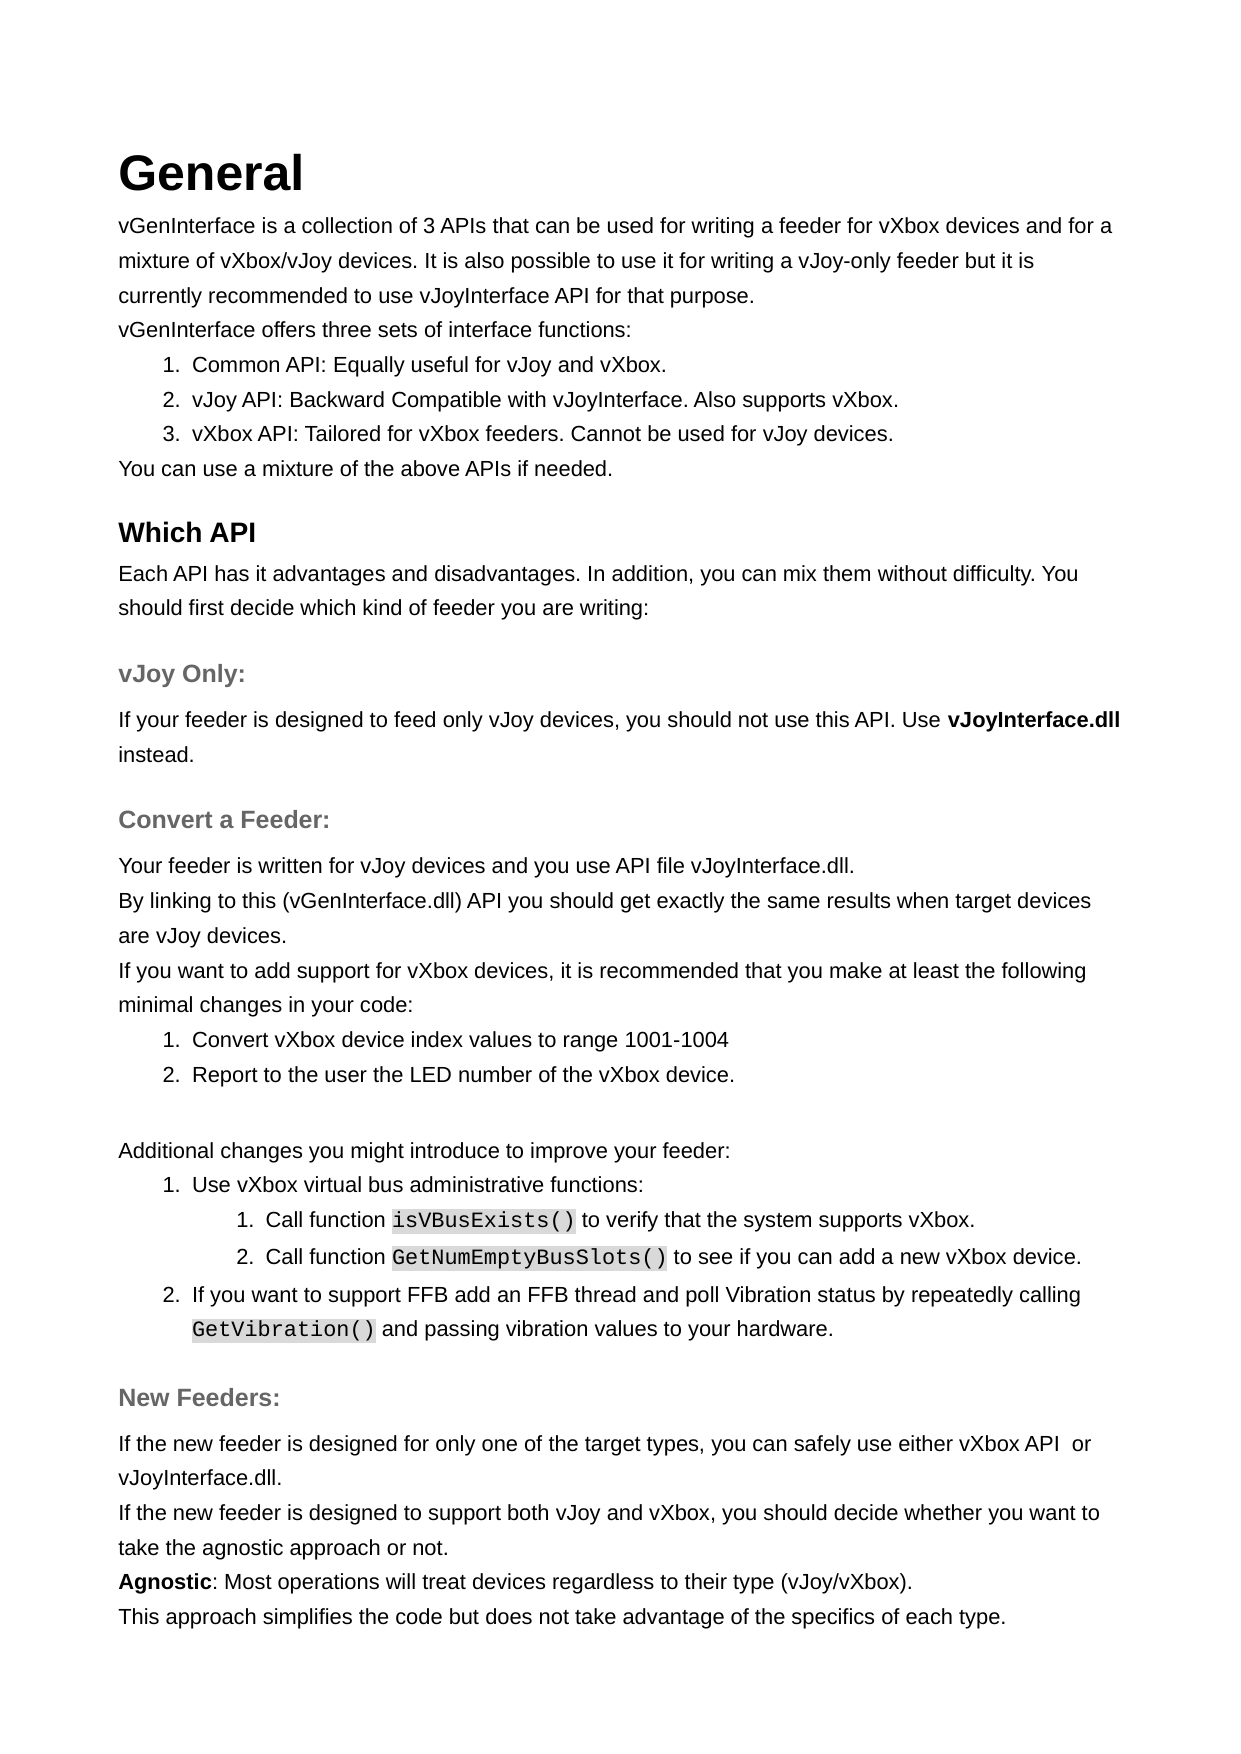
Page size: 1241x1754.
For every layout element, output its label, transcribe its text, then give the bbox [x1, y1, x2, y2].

subtitle Which API [118, 516, 1122, 548]
list vJoy API: Backward Compatible with vJoyInterface. Also supports vXbox. [162, 387, 1122, 412]
list Call function isVBusExists() to verify that the system supports vXbox. [236, 1207, 1122, 1234]
text If the new feeder is designed to support both vJoy and vXbox, you should decide whether you want to take the agnostic approach or not. [118, 1500, 1122, 1560]
text If you want to add support for vXbox devices, it is recommended that you make at least the following minimal changes in your code: [118, 957, 1122, 1017]
text Additional changes you might introduce to improve your feeder: [118, 1137, 1122, 1163]
text Your feeder is written for vJoy devices and you use API file vJoyInterface.dll. [118, 853, 1122, 879]
text You can use a mixture of the above APIs if needed. [118, 456, 1122, 481]
text If your feeder is designed to feed only vJoy devices, you should not use this API. Use vJoyInterface.dll instead. [118, 707, 1122, 767]
subtitle General [118, 143, 1122, 201]
subtitle New Feeders: [118, 1383, 1122, 1411]
list If you want to support FFB add an FFB thread and poll Vibration status by repeatedly calling GetVibration() and passing vibration values to your hardware. [162, 1281, 1122, 1343]
text If the new feeder is designed for only one of the target types, you can safely use either vXbox API or vJoyInterface.dll. [118, 1431, 1122, 1490]
list Report to the user the LED number of the vXbox device. [162, 1062, 1122, 1087]
text vGenInterface offers three sets of interface functions: [118, 317, 1122, 342]
list Call function GetNumEmptyBusSlots() to see if you can add a new vXbox device. [236, 1244, 1122, 1271]
subtitle vJoy Only: [118, 659, 1122, 688]
text Agnostic: Most operations will treat devices regardless to their type (vJoy/vXbox). [118, 1569, 1122, 1594]
text Each API has it advantages and disadvantages. In addition, you can mix them without difficulty. You should first decide which kind of feeder you are writing: [118, 561, 1122, 620]
list Use vXbox virtual bus administrative functions: [162, 1172, 1122, 1197]
list Convert vXbox device index values to range 1001-1004 [162, 1027, 1122, 1052]
subtitle Convert a Feeder: [118, 806, 1122, 834]
list vXbox API: Tailored for vXbox feeders. Cannot be used for vJoy devices. [162, 421, 1122, 446]
text vGenInterface is a collection of 3 APIs that can be used for writing a feeder for vXbox devices and for a mixture of vXbox/vJoy devices. It is also possible to use it for writing a vJoy-only feeder but it is currently recommended to use vJoyInterface API for that purpose. [118, 213, 1122, 308]
text This approach simplifies the code but does not take advantage of the specifics of each type. [118, 1604, 1122, 1629]
list Common API: Equally useful for vJoy and vXbox. [162, 352, 1122, 377]
text By linking to this (vGenInterface.dll) API you should get exactly the same results when target devices are vJoy devices. [118, 888, 1122, 948]
